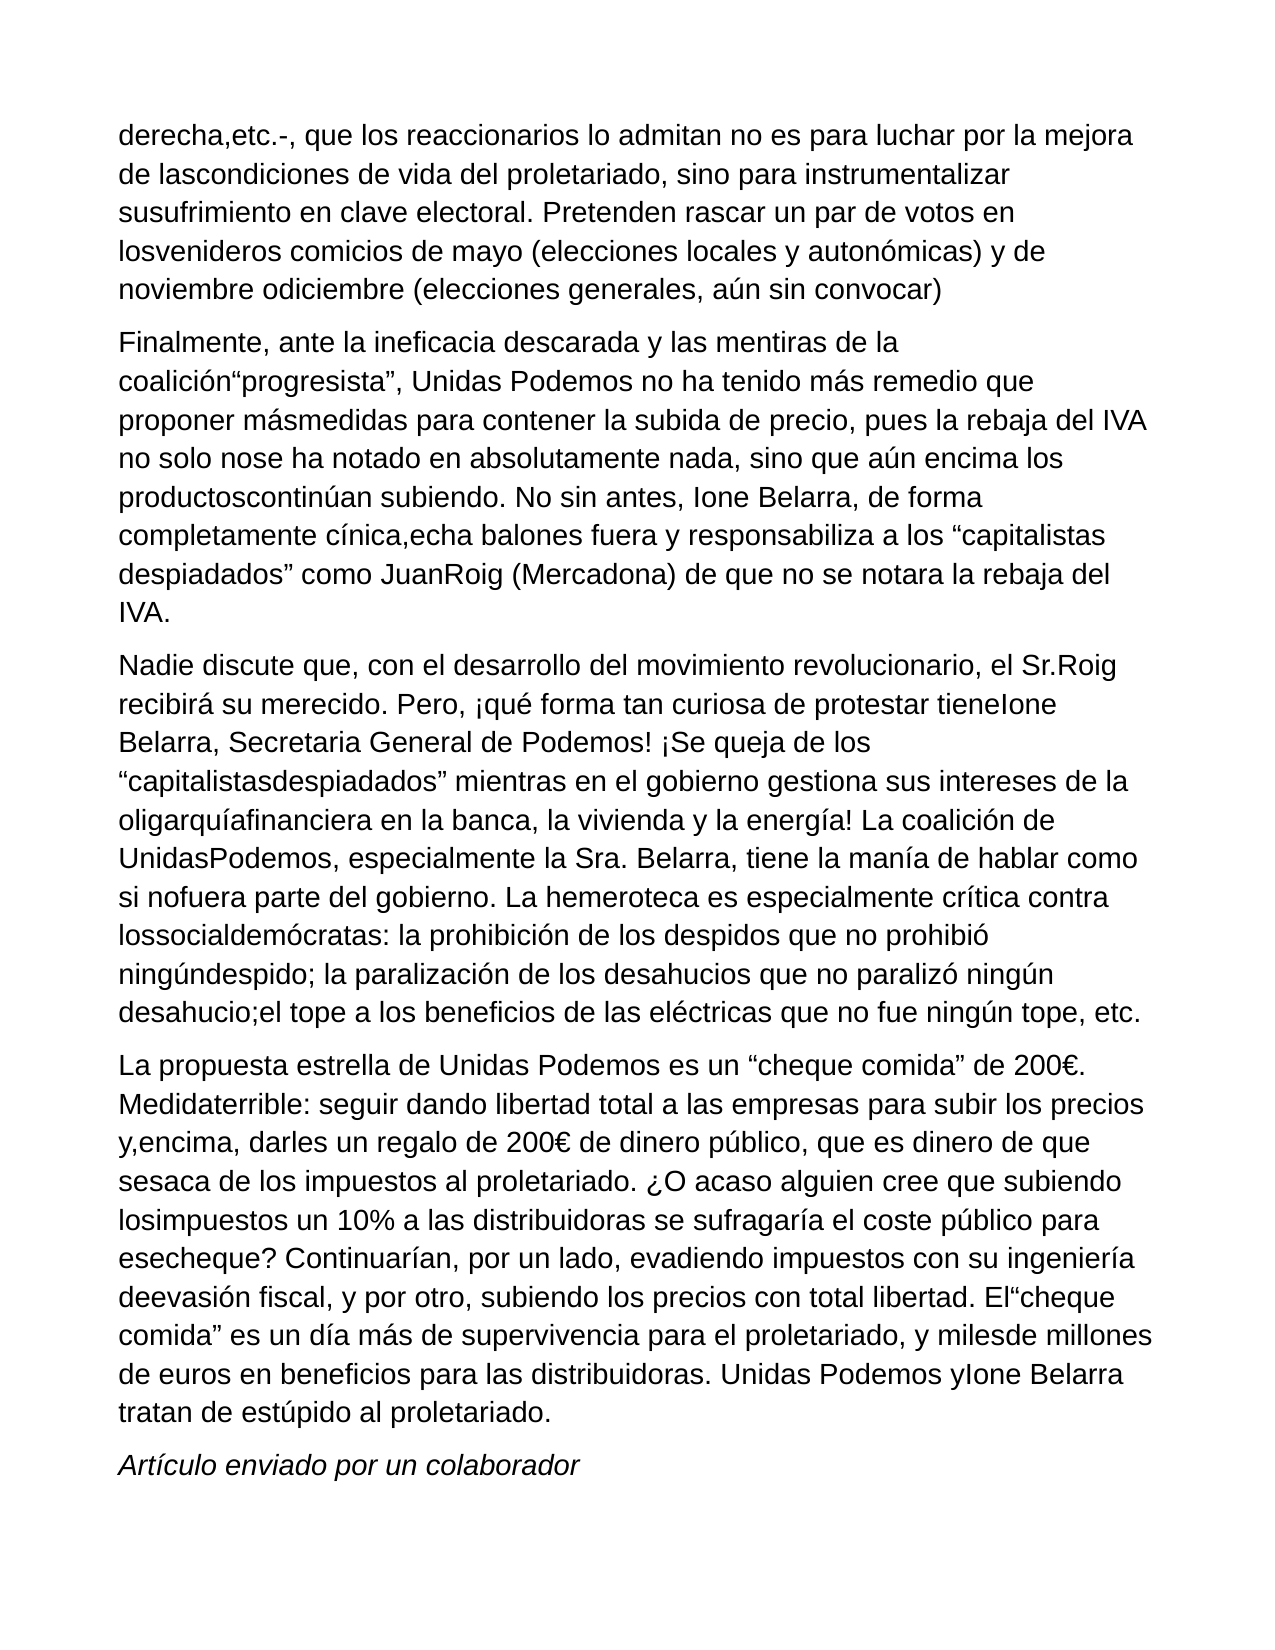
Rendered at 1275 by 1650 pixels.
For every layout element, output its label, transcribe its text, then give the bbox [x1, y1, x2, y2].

text La propuesta estrella de Unidas Podemos es un “cheque comida” de 200€. Medidaterrible: seguir dando libertad total a las empresas para subir los precios y,encima, darles un regalo de 200€ de dinero público, que es dinero de que sesaca de los impuestos al proletariado. ¿O acaso alguien cree que subiendo losimpuestos un 10% a las distribuidoras se sufragaría el coste público para esecheque? Continuarían, por un lado, evadiendo impuestos con su ingeniería deevasión fiscal, y por otro, subiendo los precios con total libertad. El“cheque comida” es un día más de supervivencia para el proletariado, y milesde millones de euros en beneficios para las distribuidoras. Unidas Podemos yIone Belarra tratan de estúpido al proletariado. [118, 1048, 1157, 1429]
text Nadie discute que, con el desarrollo del movimiento revolucionario, el Sr.Roig recibirá su merecido. Pero, ¡qué forma tan curiosa de protestar tieneIone Belarra, Secretaria General de Podemos! ¡Se queja de los “capitalistasdespiadados” mientras en el gobierno gestiona sus intereses de la oligarquíafinanciera en la banca, la vivienda y la energía! La coalición de UnidasPodemos, especialmente la Sra. Belarra, tiene la manía de hablar como si nofuera parte del gobierno. La hemeroteca es especialmente crítica contra lossocialdemócratas: la prohibición de los despidos que no prohibió ningúndespido; la paralización de los desahucios que no paralizó ningún desahucio;el tope a los beneficios de las eléctricas que no fue ningún tope, etc. [118, 648, 1157, 1029]
text Artículo enviado por un colaborador [118, 1448, 1157, 1482]
text Finalmente, ante la ineficacia descarada y las mentiras de la coalición“progresista”, Unidas Podemos no ha tenido más remedio que proponer másmedidas para contener la subida de precio, pues la rebaja del IVA no solo nose ha notado en absolutamente nada, sino que aún encima los productoscontinúan subiendo. No sin antes, Ione Belarra, de forma completamente cínica,echa balones fuera y responsabiliza a los “capitalistas despiadados” como JuanRoig (Mercadona) de que no se notara la rebaja del IVA. [118, 325, 1157, 629]
text derecha,etc.-, que los reaccionarios lo admitan no es para luchar por la mejora de lascondiciones de vida del proletariado, sino para instrumentalizar susufrimiento en clave electoral. Pretenden rascar un par de votos en losvenideros comicios de mayo (elecciones locales y autonómicas) y de noviembre odiciembre (elecciones generales, aún sin convocar) [118, 118, 1157, 306]
